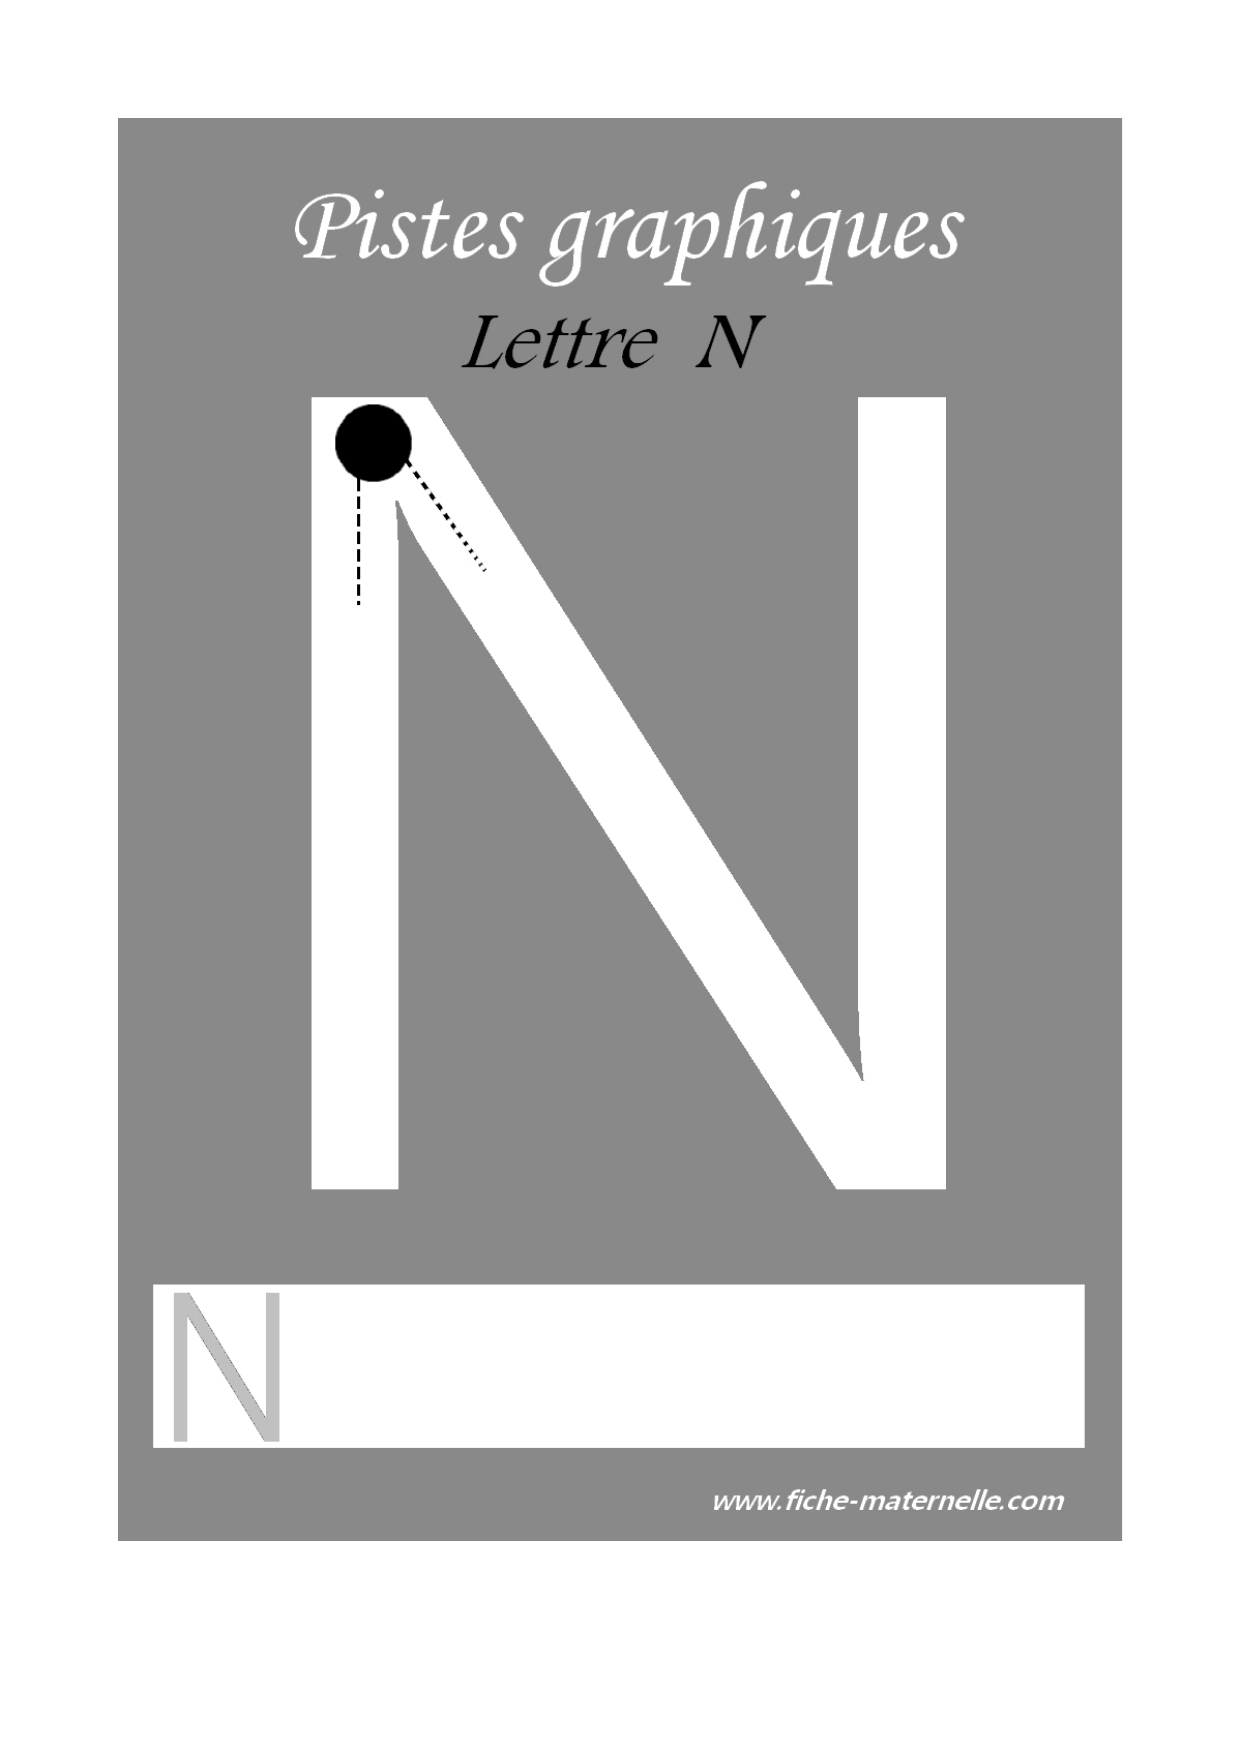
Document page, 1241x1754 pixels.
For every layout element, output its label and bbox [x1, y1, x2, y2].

picture [118, 118, 1123, 1541]
